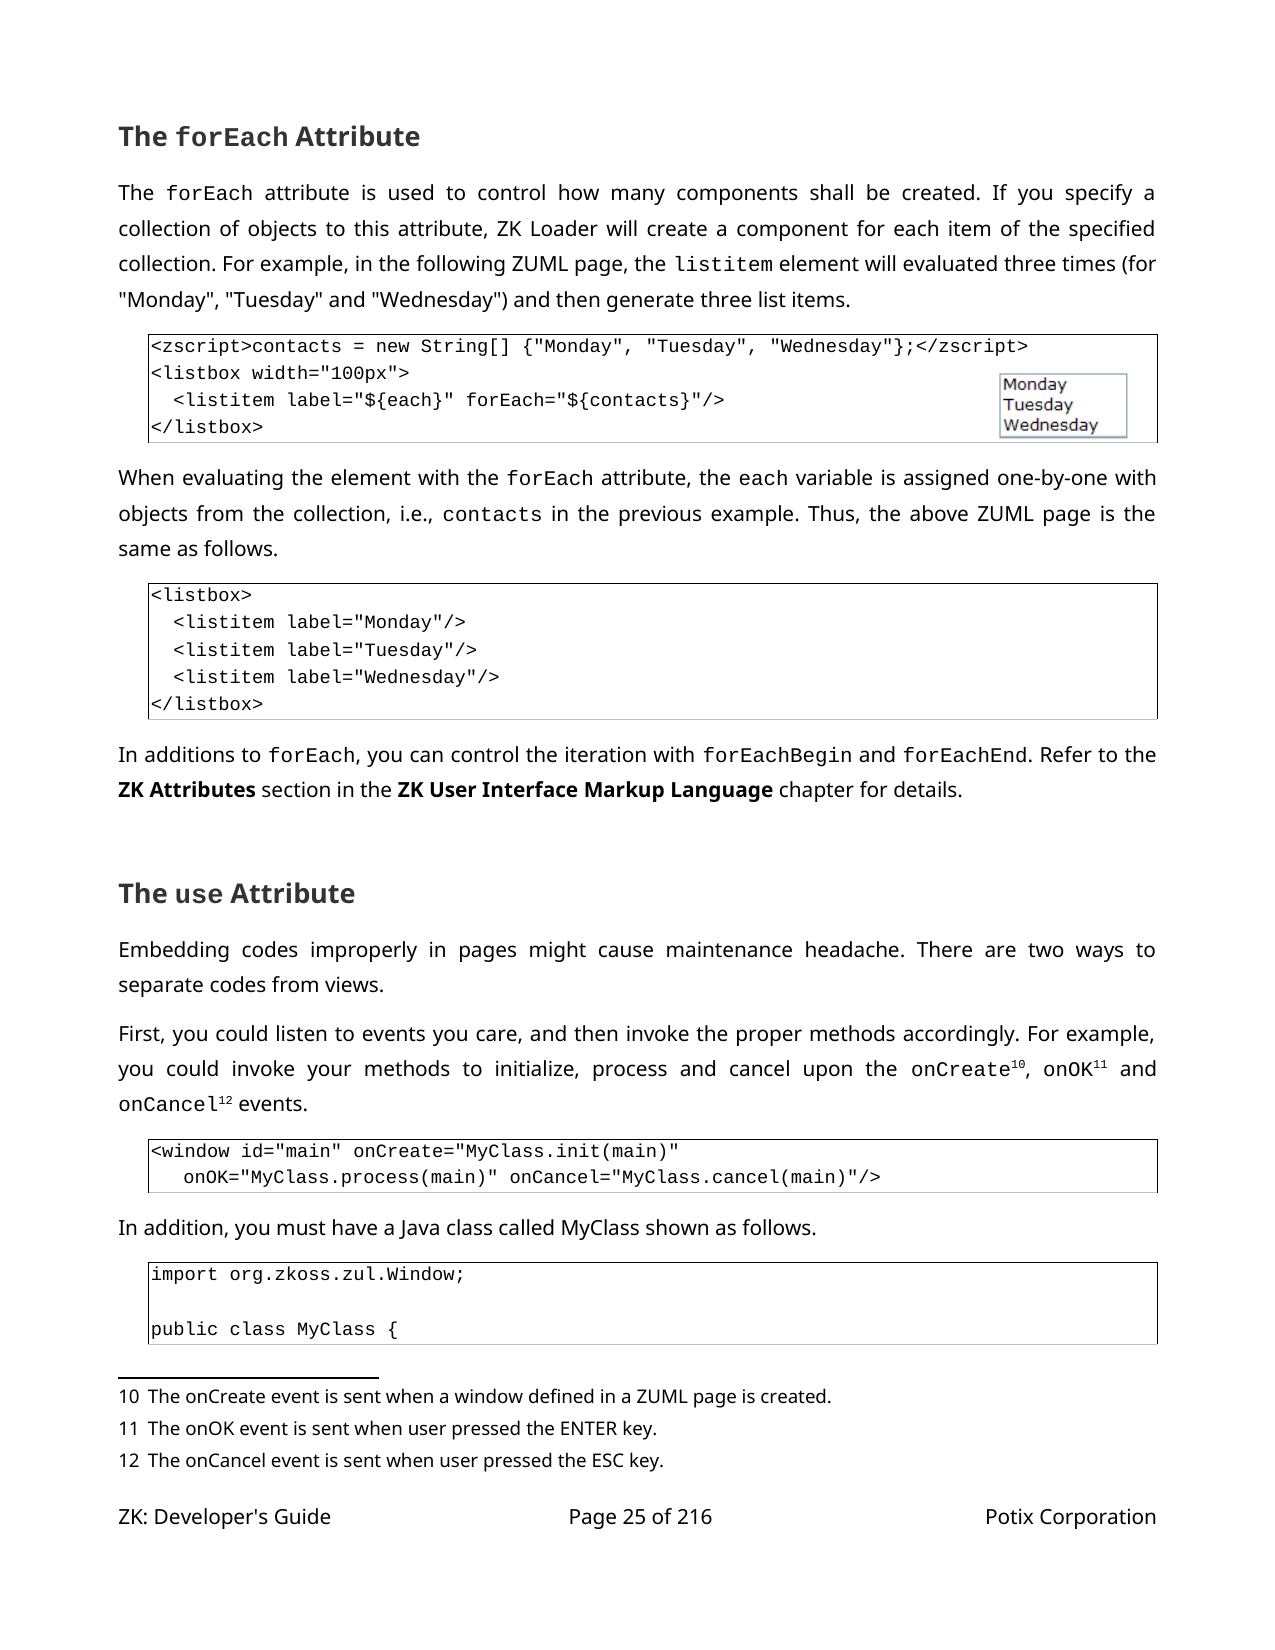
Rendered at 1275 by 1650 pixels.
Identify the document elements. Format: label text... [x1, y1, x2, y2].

text <listitem label="Wednesday"/> [149, 664, 1157, 689]
subtitle The forEach Attribute [118, 118, 1157, 155]
text </listbox> [149, 692, 1157, 719]
text <window id="main" onCreate="MyClass.init(main)" onOK="MyClass.process(main)" onCancel="MyClass.cancel(main)"/> [149, 1140, 1157, 1192]
picture [997, 372, 1130, 441]
text <listitem label="${each}" forEach="${contacts}"/> [149, 388, 997, 412]
text The forEach attribute is used to control how many components shall be created. If you specify a collection of objects to this attribute, ZK Loader will create a component for each item of the specified collection. For example, in the following ZUML page, the listitem element will evaluated three times (for "Monday", "Tuesday" and "Wednesday") and then generate three list items. [118, 178, 1157, 313]
text public class MyClass { [149, 1316, 1157, 1344]
text import org.zkoss.zul.Window; [149, 1263, 1157, 1286]
subtitle The use Attribute [118, 874, 1157, 911]
text <listbox> [149, 584, 1157, 607]
text <listbox width="100px"> [149, 361, 1157, 385]
text In additions to forEach, you can control the iteration with forEachBegin and forEachEnd. Refer to the ZK Attributes section in the ZK User Interface Markup Language chapter for details. [118, 740, 1157, 803]
text The onCreate event is sent when a window defined in a ZUML page is created. [118, 1384, 1157, 1409]
text <zscript>contacts = new String[] {"Monday", "Tuesday", "Wednesday"};</zscript> [149, 335, 1157, 358]
text <listitem label="Tuesday"/> [149, 637, 1157, 662]
text The onOK event is sent when user pressed the ENTER key. [118, 1416, 1157, 1441]
text First, you could listen to events you care, and then invoke the proper methods accordingly. For example, you could invoke your methods to initialize, process and cancel upon the onCreate, onOK and onCancel events. [118, 1019, 1157, 1118]
text </listbox> [149, 415, 1157, 442]
text <listitem label="Monday"/> [149, 610, 1157, 634]
text In addition, you must have a Java class called MyClass shown as follows. [118, 1213, 1157, 1241]
text When evaluating the element with the forEach attribute, the each variable is assigned one-by-one with objects from the collection, i.e., contacts in the previous example. Thus, the above ZUML page is the same as follows. [118, 463, 1157, 562]
text The onCancel event is sent when user pressed the ESC key. [118, 1447, 1157, 1473]
text Embedding codes improperly in pages might cause maintenance headache. There are two ways to separate codes from views. [118, 935, 1157, 998]
